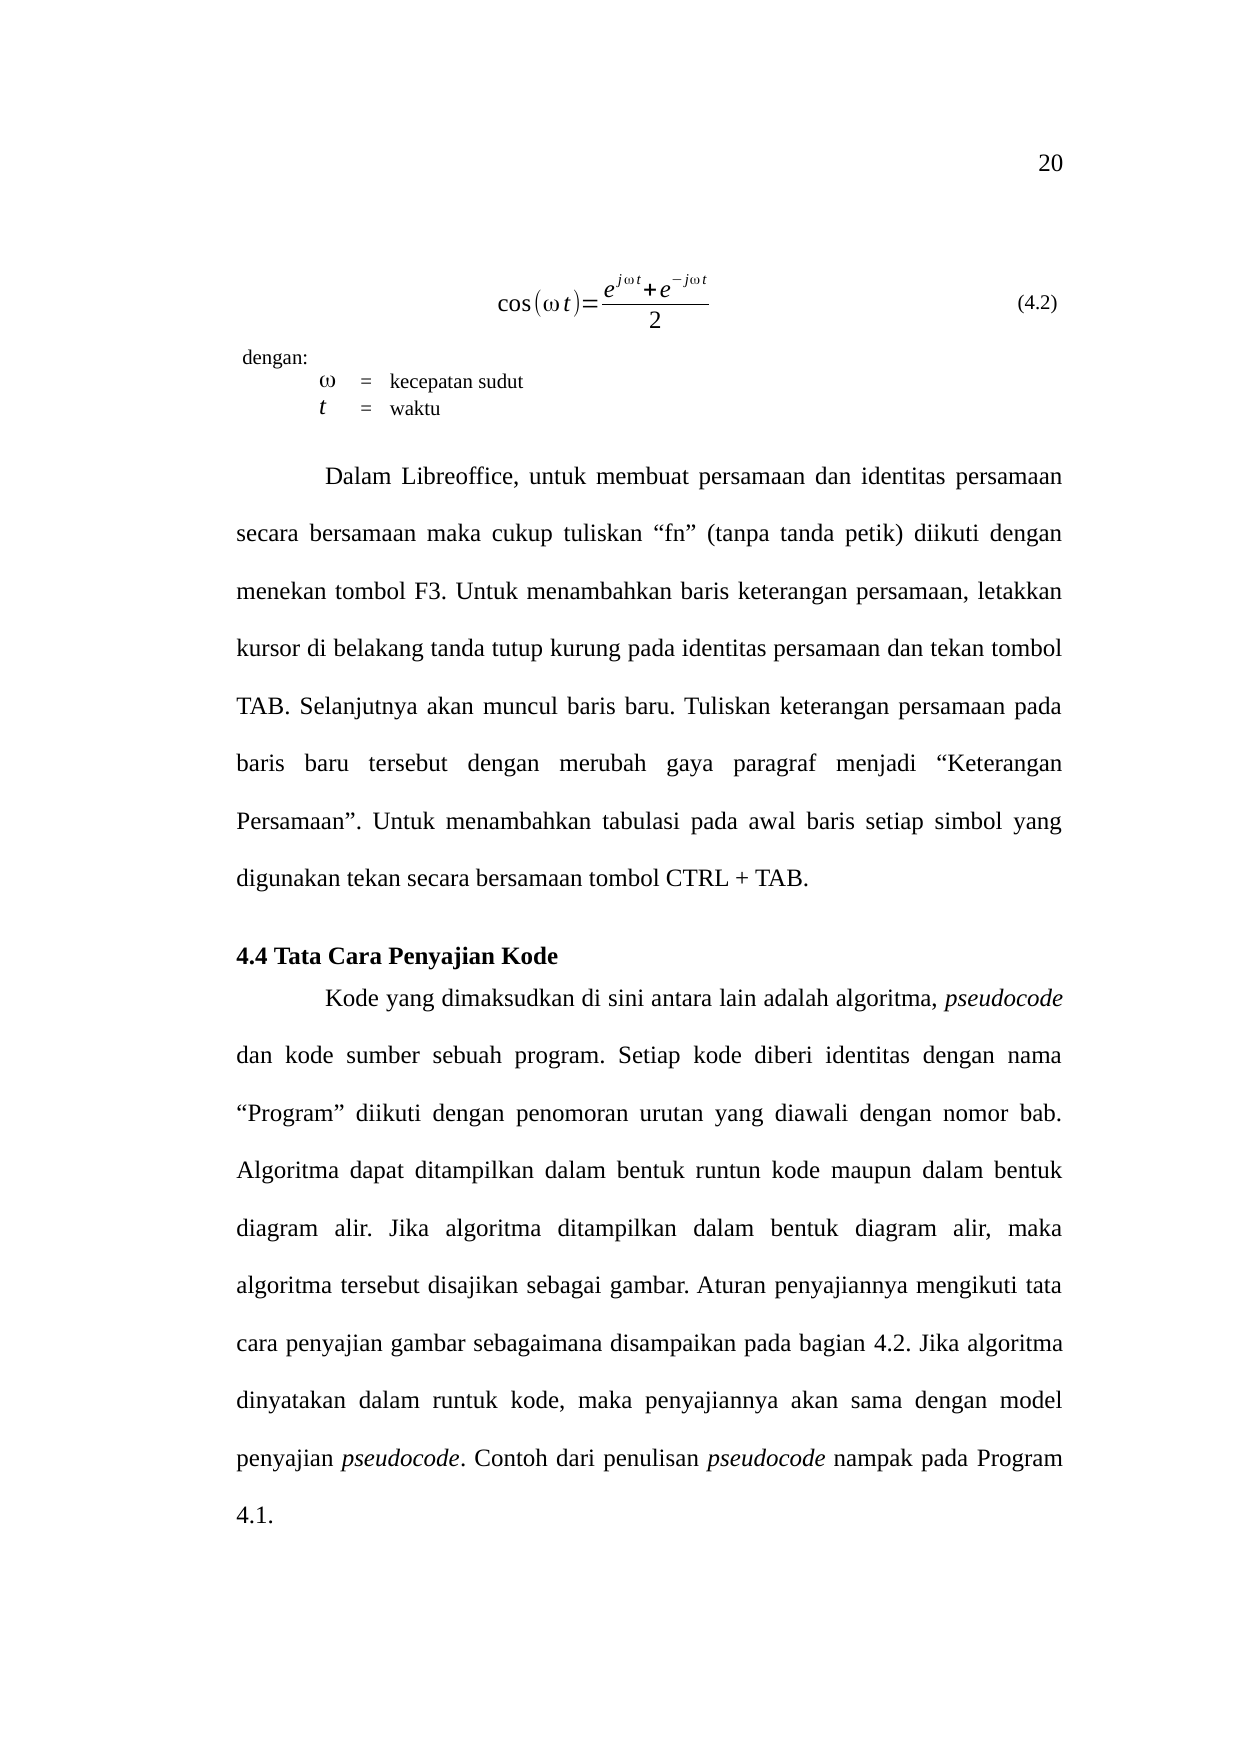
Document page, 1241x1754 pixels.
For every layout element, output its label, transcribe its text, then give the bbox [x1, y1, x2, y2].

text Kode yang dimaksudkan di sini antara lain adalah algoritma, pseudocode dan kode sumber sebuah program. Setiap kode diberi identitas dengan nama “Program” diikuti dengan penomoran urutan yang diawali dengan nomor bab. Algoritma dapat ditampilkan dalam bentuk runtun kode maupun dalam bentuk diagram alir. Jika algoritma ditampilkan dalam bentuk diagram alir, maka algoritma tersebut disajikan sebagai gambar. Aturan penyajiannya mengikuti tata cara penyajian gambar sebagaimana disampaikan pada bagian 4.2. Jika algoritma dinyatakan dalam runtuk kode, maka penyajiannya akan sama dengan model penyajian pseudocode. Contoh dari penulisan pseudocode nampak pada Program 4.1. [236, 983, 1063, 1529]
table_header [236, 265, 971, 339]
text Dalam Libreoffice, untuk membuat persamaan dan identitas persamaan secara bersamaan maka cukup tuliskan “fn” (tanpa tanda petik) diikuti dengan menekan tombol F3. Untuk menambahkan baris keterangan persamaan, letakkan kursor di belakang tanda tutup kurung pada identitas persamaan dan tekan tombol TAB. Selanjutnya akan muncul baris baru. Tuliskan keterangan persamaan pada baris baru tersebut dengan merubah gaya paragraf menjadi “Keterangan Persamaan”. Untuk menambahkan tabulasi pada awal baris setiap simbol yang digunakan tekan secara bersamaan tombol CTRL + TAB. [236, 461, 1063, 892]
table_cell dengan: = kecepatan sudut = waktu [236, 339, 971, 426]
table_header (4.2) [971, 265, 1063, 339]
subtitle Tata Cara Penyajian Kode [236, 941, 1063, 970]
table_cell [971, 339, 1063, 426]
